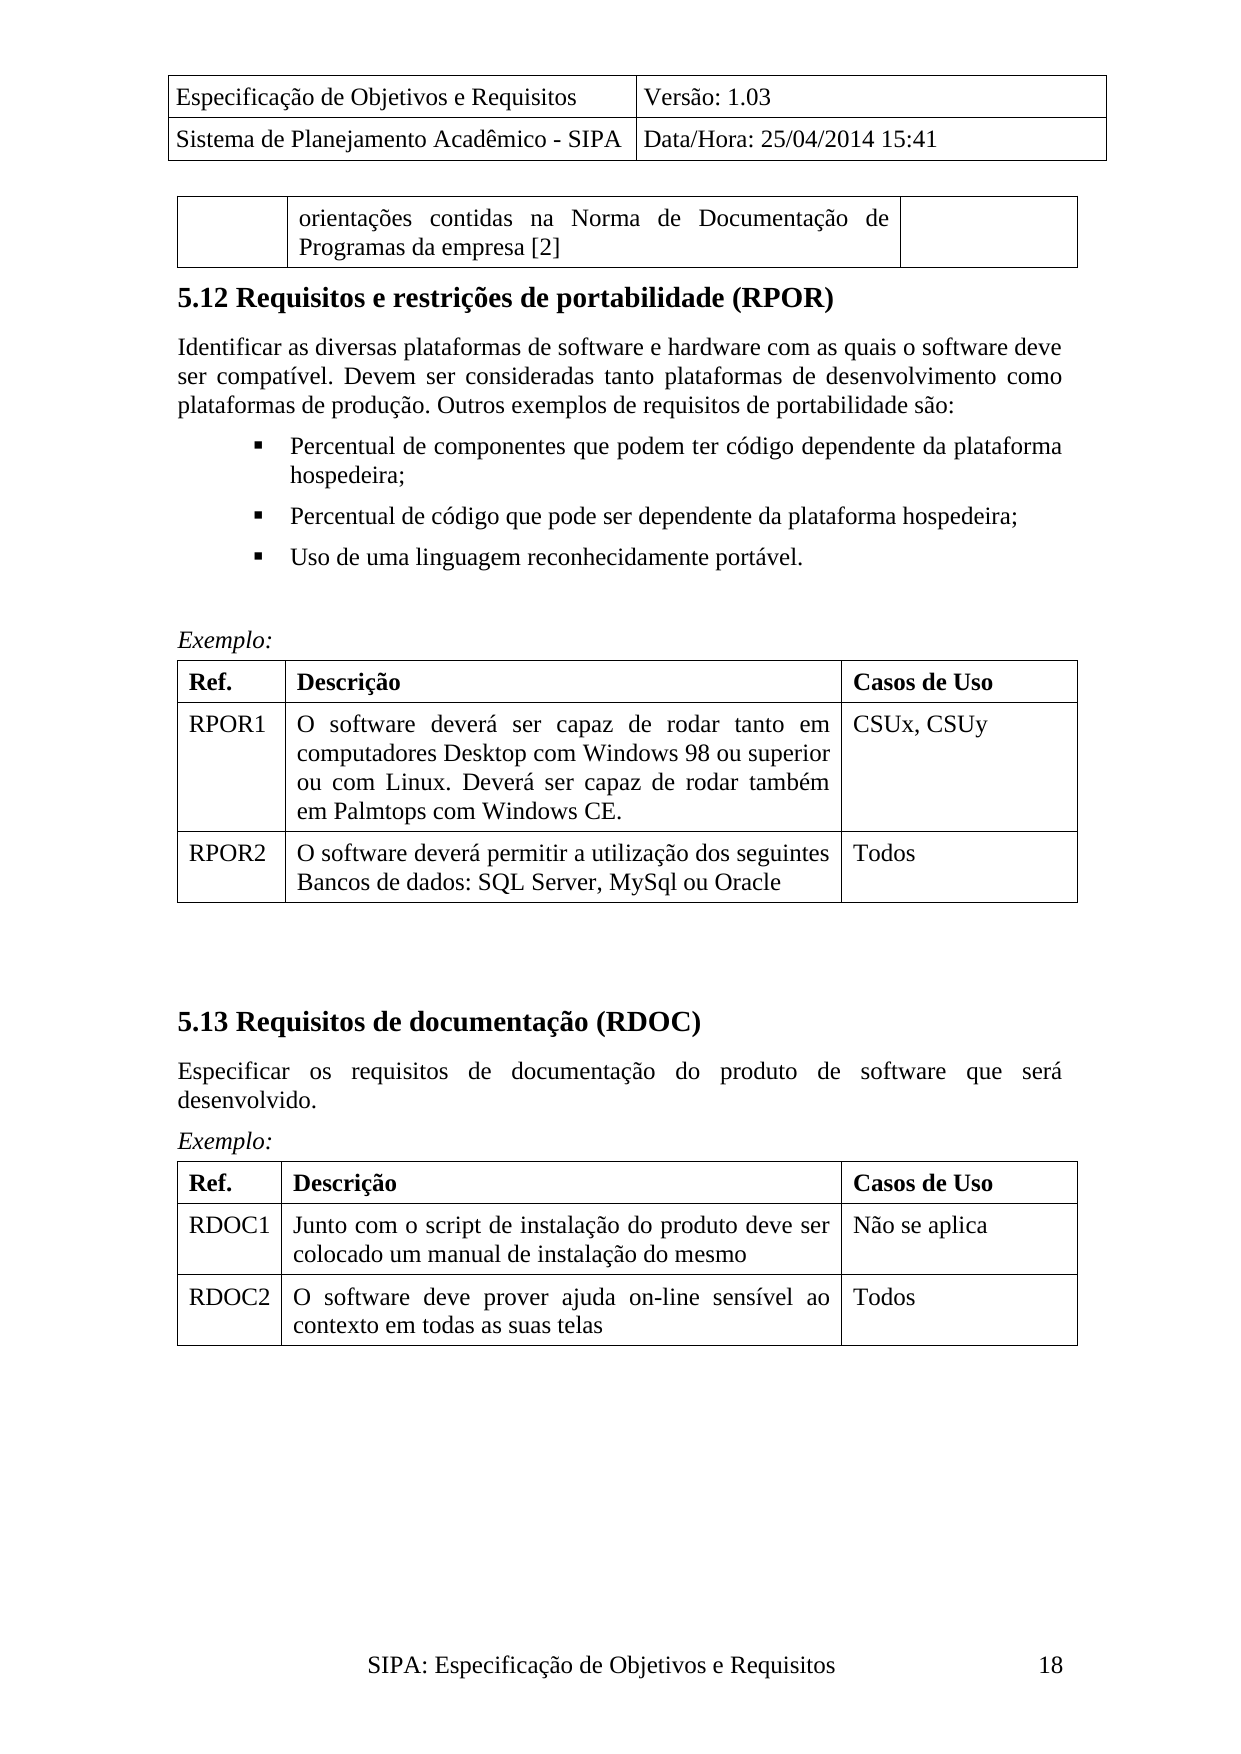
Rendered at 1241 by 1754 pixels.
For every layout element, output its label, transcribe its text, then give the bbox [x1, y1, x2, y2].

table_header Casos de Uso [842, 661, 1077, 702]
table_cell O software deverá ser capaz de rodar tanto em computadores Desktop com Windows 98 ou superior ou com Linux. Deverá ser capaz de rodar também em Palmtops com Windows CE. [286, 703, 841, 831]
list Uso de uma linguagem reconhecidamente portável. [252, 542, 1063, 571]
list Percentual de componentes que podem ter código dependente da plataforma hospedeira; [252, 431, 1063, 489]
table_cell [901, 197, 1077, 267]
table_header Descrição [282, 1162, 841, 1203]
table_cell RDOC2 [178, 1275, 281, 1345]
table_cell Todos [842, 1275, 1077, 1345]
table_cell Junto com o script de instalação do produto deve ser colocado um manual de instalação do mesmo [282, 1204, 841, 1274]
subtitle 5.12 Requisitos e restrições de portabilidade (RPOR) [177, 280, 1063, 314]
table_cell CSUx, CSUy [842, 703, 1077, 831]
table_cell orientações contidas na Norma de Documentação de Programas da empresa [2] [288, 197, 900, 267]
table_cell O software deverá permitir a utilização dos seguintes Bancos de dados: SQL Server, MySql ou Oracle [286, 832, 841, 902]
text Identificar as diversas plataformas de software e hardware com as quais o software deve ser compatível. Devem ser consideradas tanto plataformas de desenvolvimento como plataformas de produção. Outros exemplos de requisitos de portabilidade são: [177, 332, 1063, 419]
table_cell RPOR2 [178, 832, 285, 902]
table_header Casos de Uso [842, 1162, 1077, 1203]
text Especificar os requisitos de documentação do produto de software que será desenvolvido. [177, 1056, 1063, 1113]
text Exemplo: [177, 625, 1063, 654]
subtitle 5.13 Requisitos de documentação (RDOC) [177, 1004, 1063, 1037]
table_cell Não se aplica [842, 1204, 1077, 1274]
table_cell RDOC1 [178, 1204, 281, 1274]
table_cell RPOR1 [178, 703, 285, 831]
table_cell [178, 197, 287, 267]
list Percentual de código que pode ser dependente da plataforma hospedeira; [252, 501, 1063, 530]
table_header Ref. [178, 661, 285, 702]
text Exemplo: [177, 1126, 1063, 1155]
table_cell O software deve prover ajuda on-line sensível ao contexto em todas as suas telas [282, 1275, 841, 1345]
table_header Ref. [178, 1162, 281, 1203]
table_cell Todos [842, 832, 1077, 902]
table_header Descrição [286, 661, 841, 702]
